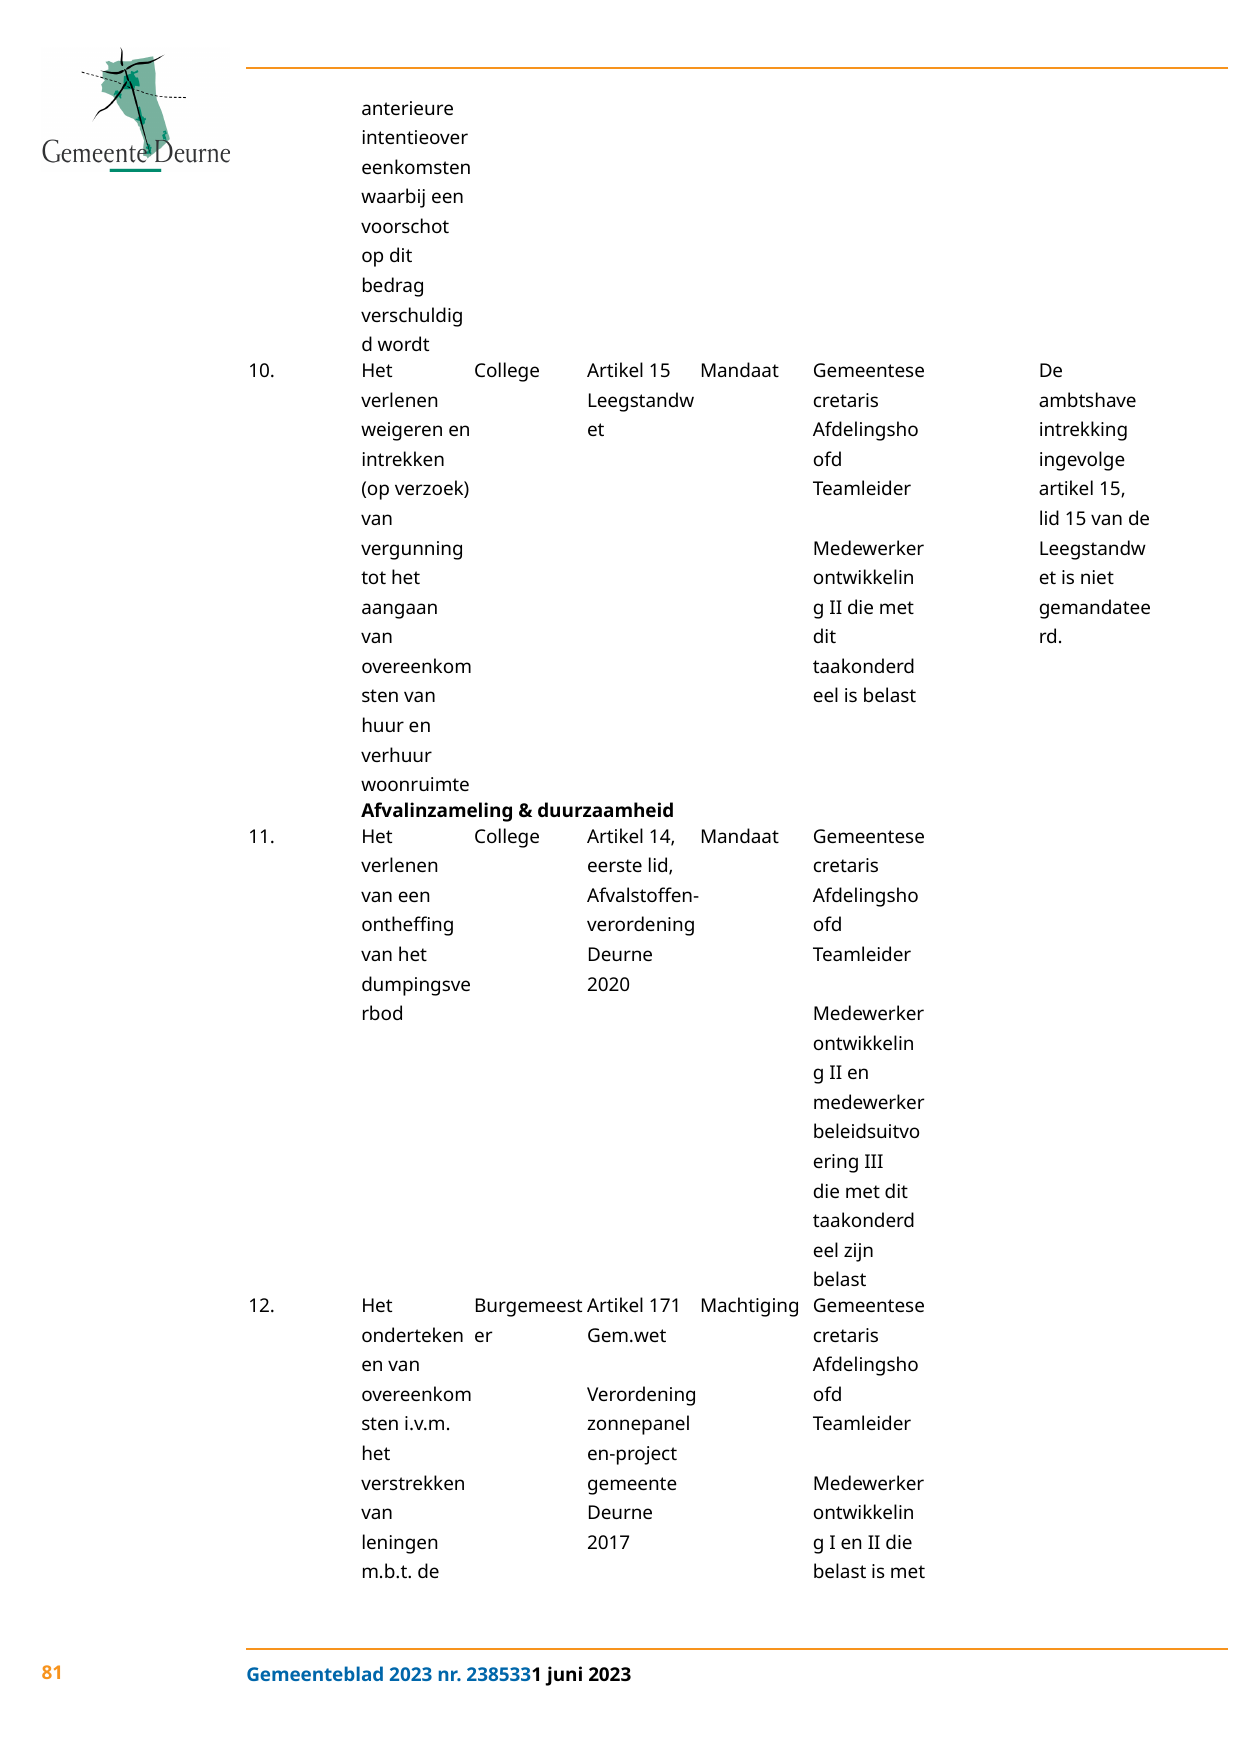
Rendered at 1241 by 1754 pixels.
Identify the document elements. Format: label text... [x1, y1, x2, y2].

table_cell [700, 95, 813, 357]
table_cell 10. [248, 357, 361, 797]
table_cell [926, 357, 1038, 797]
table_cell [1039, 95, 1152, 357]
table_cell [248, 95, 361, 357]
table_cell Mandaat [700, 357, 813, 797]
table_cell [1039, 1292, 1152, 1584]
table_cell Afvalinzameling & duurzaamheid [361, 797, 1152, 823]
table_cell Gemeentesecretaris Afdelingshoofd Teamleider Medewerker ontwikkeling II en medewerker beleidsuitvoering III die met dit taakonderdeel zijn belast [813, 823, 926, 1292]
table_cell Het ondertekenen van overeenkomsten i.v.m. het verstrekken van leningen m.b.t. de [361, 1292, 474, 1584]
table_cell Burgemeester [474, 1292, 587, 1584]
table_cell [474, 95, 587, 357]
table_cell Het verlenen van een ontheffing van het dumpingsverbod [361, 823, 474, 1292]
table_cell Artikel 14, eerste lid, Afvalstoffen- verordening Deurne 2020 [587, 823, 700, 1292]
table_cell [587, 95, 700, 357]
table_cell 12. [248, 1292, 361, 1584]
table_cell [926, 95, 1038, 357]
table_cell Gemeentesecretaris Afdelingshoofd Teamleider Medewerker ontwikkeling II die met dit taakonderdeel is belast [813, 357, 926, 797]
table_cell [813, 95, 926, 357]
table_cell College [474, 823, 587, 1292]
table_cell Mandaat [700, 823, 813, 1292]
table_cell College [474, 357, 587, 797]
table_cell Artikel 15 Leegstandwet [587, 357, 700, 797]
table_cell 11. [248, 823, 361, 1292]
table_cell Het verlenen weigeren en intrekken (op verzoek) van vergunning tot het aangaan van overeenkomsten van huur en verhuur woonruimte [361, 357, 474, 797]
table_cell Machtiging [700, 1292, 813, 1584]
table_cell De ambtshave intrekking ingevolge artikel 15, lid 15 van de Leegstandwet is niet gemandateerd. [1039, 357, 1152, 797]
table_cell Artikel 171 Gem.wet Verordening zonnepanelen-project gemeente Deurne 2017 [587, 1292, 700, 1584]
picture [41, 47, 231, 172]
table_cell [1039, 823, 1152, 1292]
table_cell [926, 1292, 1038, 1584]
table_cell [926, 823, 1038, 1292]
table_cell Gemeentesecretaris Afdelingshoofd Teamleider Medewerker ontwikkeling I en II die belast is met [813, 1292, 926, 1584]
table_cell anterieure intentieovereenkomsten waarbij een voorschot op dit bedrag verschuldigd wordt [361, 95, 474, 357]
table_cell [248, 797, 361, 823]
